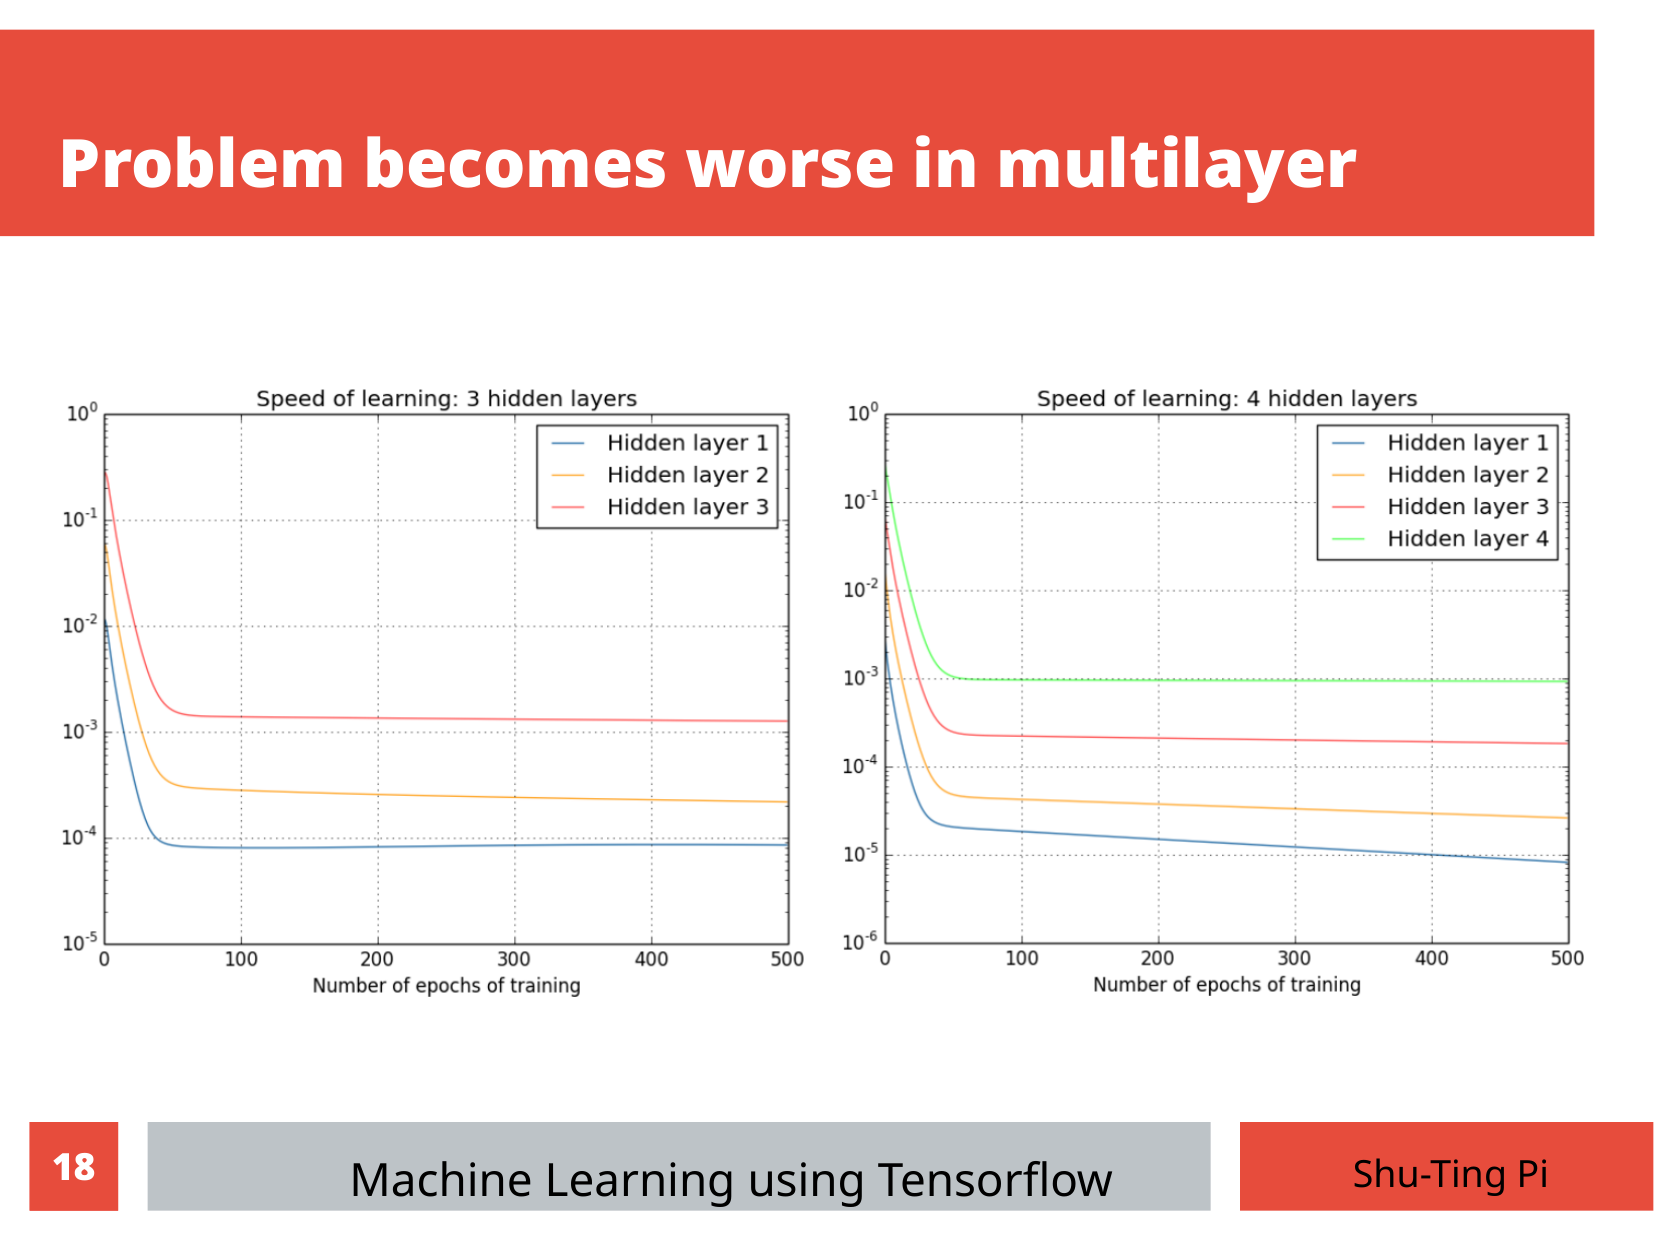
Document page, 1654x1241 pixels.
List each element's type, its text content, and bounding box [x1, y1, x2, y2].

picture [35, 379, 1599, 1007]
text_box Shu-Ting Pi [1338, 1140, 1573, 1203]
title Problem becomes worse in multilayer [59, 59, 1595, 207]
text_box Machine Learning using Tensorflow [334, 1139, 1220, 1241]
